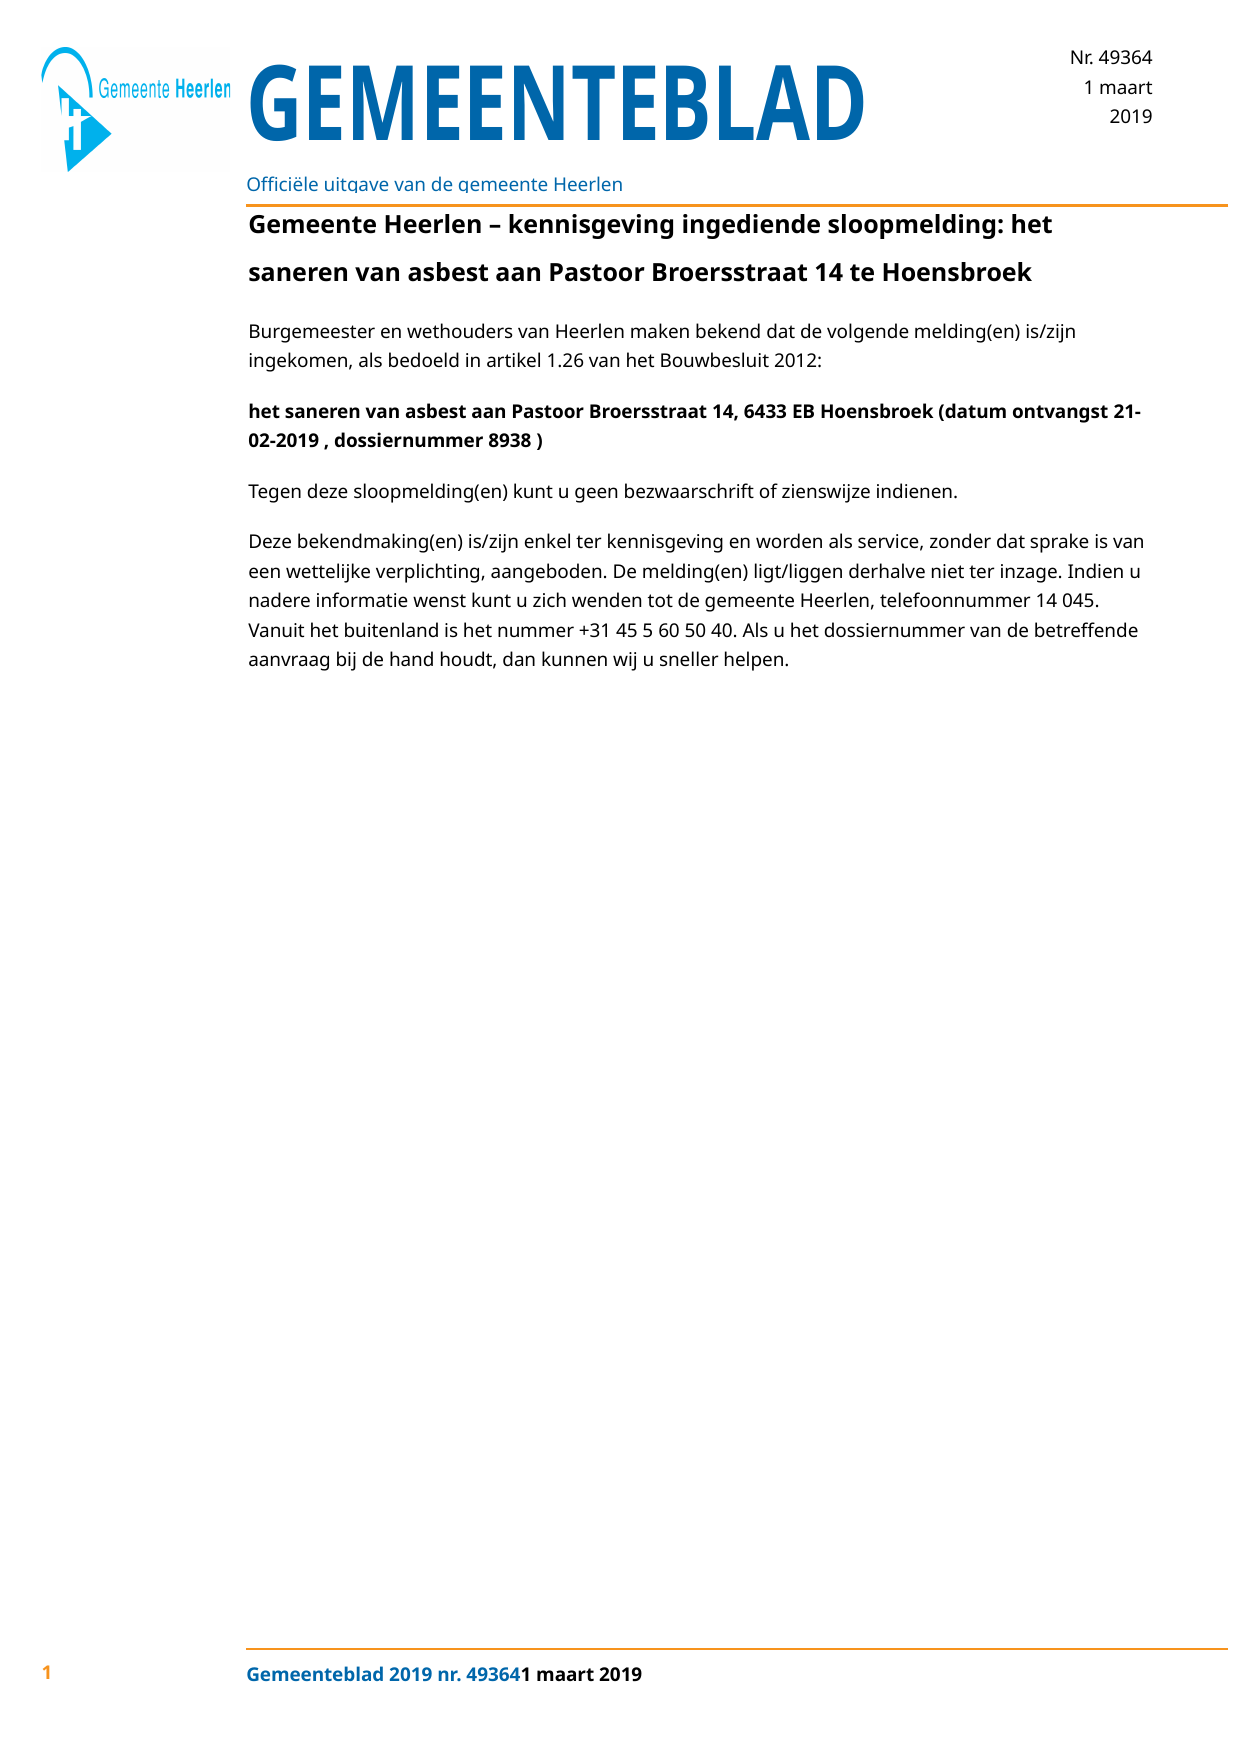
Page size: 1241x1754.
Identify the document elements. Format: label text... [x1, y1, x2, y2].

text Deze bekendmaking(en) is/zijn enkel ter kennisgeving en worden als service, zonder dat sprake is van een wettelijke verplichting, aangeboden. De melding(en) ligt/liggen derhalve niet ter inzage. Indien u nadere informatie wenst kunt u zich wenden tot de gemeente Heerlen, telefoonnummer 14 045. Vanuit het buitenland is het nummer +31 45 5 60 50 40. Als u het dossiernummer van de betreffende aanvraag bij de hand houdt, dan kunnen wij u sneller helpen. [248, 528, 1152, 672]
text het saneren van asbest aan Pastoor Broersstraat 14, 6433 EB Hoensbroek (datum ontvangst 21-02-2019 , dossiernummer 8938 ) [248, 398, 1152, 453]
text Tegen deze sloopmelding(en) kunt u geen bezwaarschrift of zienswijze indienen. [248, 478, 1152, 504]
picture [41, 47, 58, 70]
text Gemeente Heerlen – kennisgeving ingediende sloopmelding: het saneren van asbest aan Pastoor Broersstraat 14 te Hoensbroek [248, 207, 1152, 288]
text Burgemeester en wethouders van Heerlen maken bekend dat de volgende melding(en) is/zijn ingekomen, als bedoeld in artikel 1.26 van het Bouwbesluit 2012: [248, 318, 1152, 373]
picture [41, 47, 231, 172]
